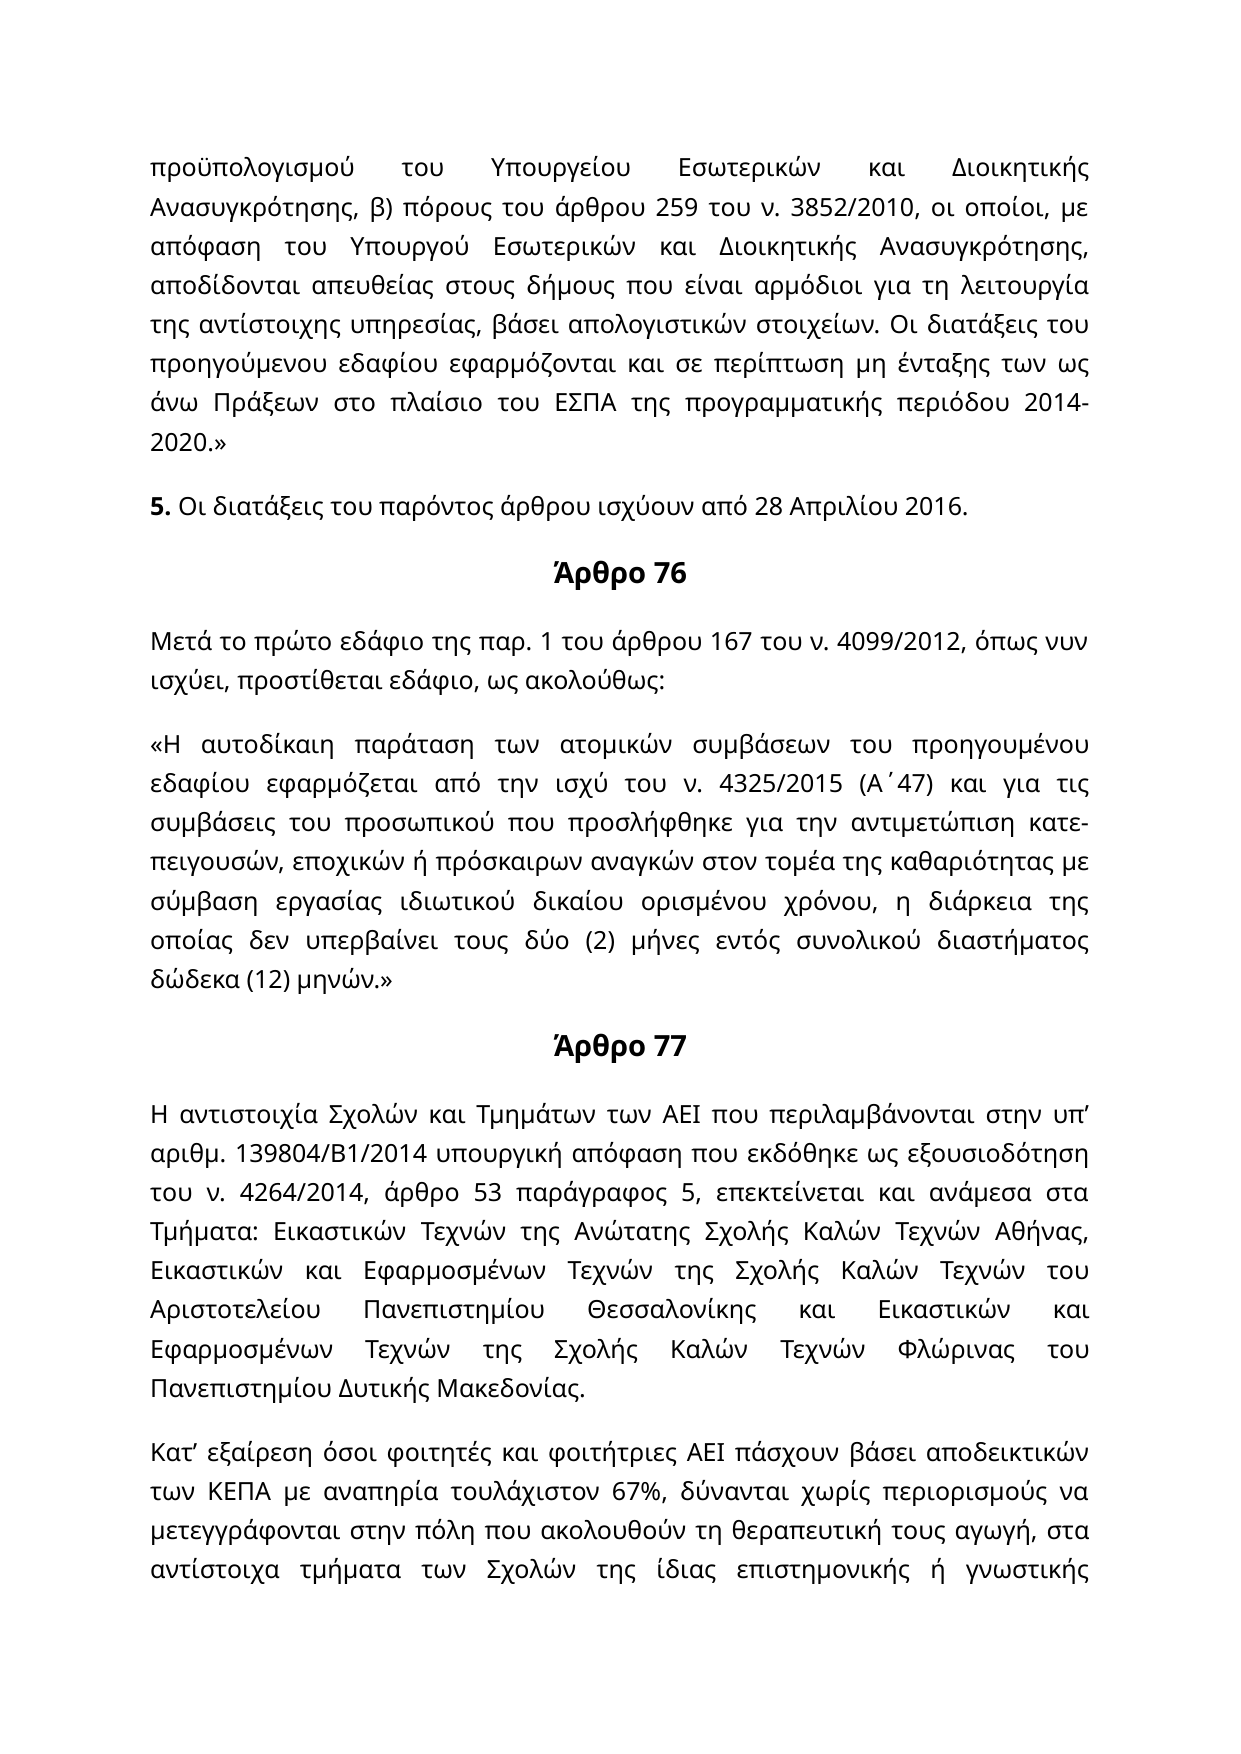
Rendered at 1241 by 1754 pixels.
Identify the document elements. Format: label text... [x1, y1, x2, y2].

text 5. Οι διατάξεις του παρόντος άρθρου ισχύουν από 28 Απριλίου 2016. [150, 488, 1090, 522]
subtitle Άρθρο 77 [150, 1026, 1090, 1065]
text προϋπολογισμού του Υπουργείου Εσωτερικών και Διοικητικής Ανασυγκρότησης, β) πόρους του άρθρου 259 του ν. 3852/2010, οι οποίοι, με απόφαση του Υπουργού Εσωτερικών και Διοικητικής Ανασυγκρότησης, αποδίδονται απευθείας στους δήμους που είναι αρμόδιοι για τη λειτουργία της αντίστοιχης υπηρεσίας, βάσει απολογιστικών στοιχείων. Οι διατάξεις του προηγούμενου εδαφίου εφαρμόζονται και σε περίπτωση μη ένταξης των ως άνω Πράξεων στο πλαίσιο του ΕΣΠΑ της προγραμματικής περιόδου 2014-2020.» [150, 150, 1090, 458]
text «Η αυτοδίκαιη παράταση των ατομικών συμβάσεων του προηγουμένου εδαφίου εφαρμόζεται από την ισχύ του ν. 4325/2015 (Α΄47) και για τις συμβάσεις του προσωπικού που προσλήφθηκε για την αντιμετώπιση κατε- πειγουσών, εποχικών ή πρόσκαιρων αναγκών στον τομέα της καθαριότητας με σύμβαση εργασίας ιδιωτικού δικαίου ορισμένου χρόνου, η διάρκεια της οποίας δεν υπερβαίνει τους δύο (2) μήνες εντός συνολικού διαστήματος δώδεκα (12) μηνών.» [150, 726, 1090, 996]
text Η αντιστοιχία Σχολών και Τμημάτων των ΑΕΙ που περιλαμβάνονται στην υπ’ αριθμ. 139804/Β1/2014 υπουργική απόφαση που εκδόθηκε ως εξουσιοδότηση του ν. 4264/2014, άρθρο 53 παράγραφος 5, επεκτείνεται και ανάμεσα στα Τμήματα: Εικαστικών Τεχνών της Ανώτατης Σχολής Καλών Τεχνών Αθήνας, Εικαστικών και Εφαρμοσμένων Τεχνών της Σχολής Καλών Τεχνών του Αριστοτελείου Πανεπιστημίου Θεσσαλονίκης και Εικαστικών και Εφαρμοσμένων Τεχνών της Σχολής Καλών Τεχνών Φλώρινας του Πανεπιστημίου Δυτικής Μακεδονίας. [150, 1096, 1090, 1404]
subtitle Άρθρο 76 [150, 552, 1090, 592]
text Κατ’ εξαίρεση όσοι φοιτητές και φοιτήτριες ΑΕΙ πάσχουν βάσει αποδεικτικών των ΚΕΠΑ με αναπηρία τουλάχιστον 67%, δύνανται χωρίς περιορισμούς να μετεγγράφονται στην πόλη που ακολουθούν τη θεραπευτική τους αγωγή, στα αντίστοιχα τμήματα των Σχολών της ίδιας επιστημονικής ή γνωστικής [150, 1434, 1090, 1586]
text Μετά το πρώτο εδάφιο της παρ. 1 του άρθρου 167 του ν. 4099/2012, όπως νυν ισχύει, προστίθεται εδάφιο, ως ακολούθως: [150, 623, 1090, 696]
